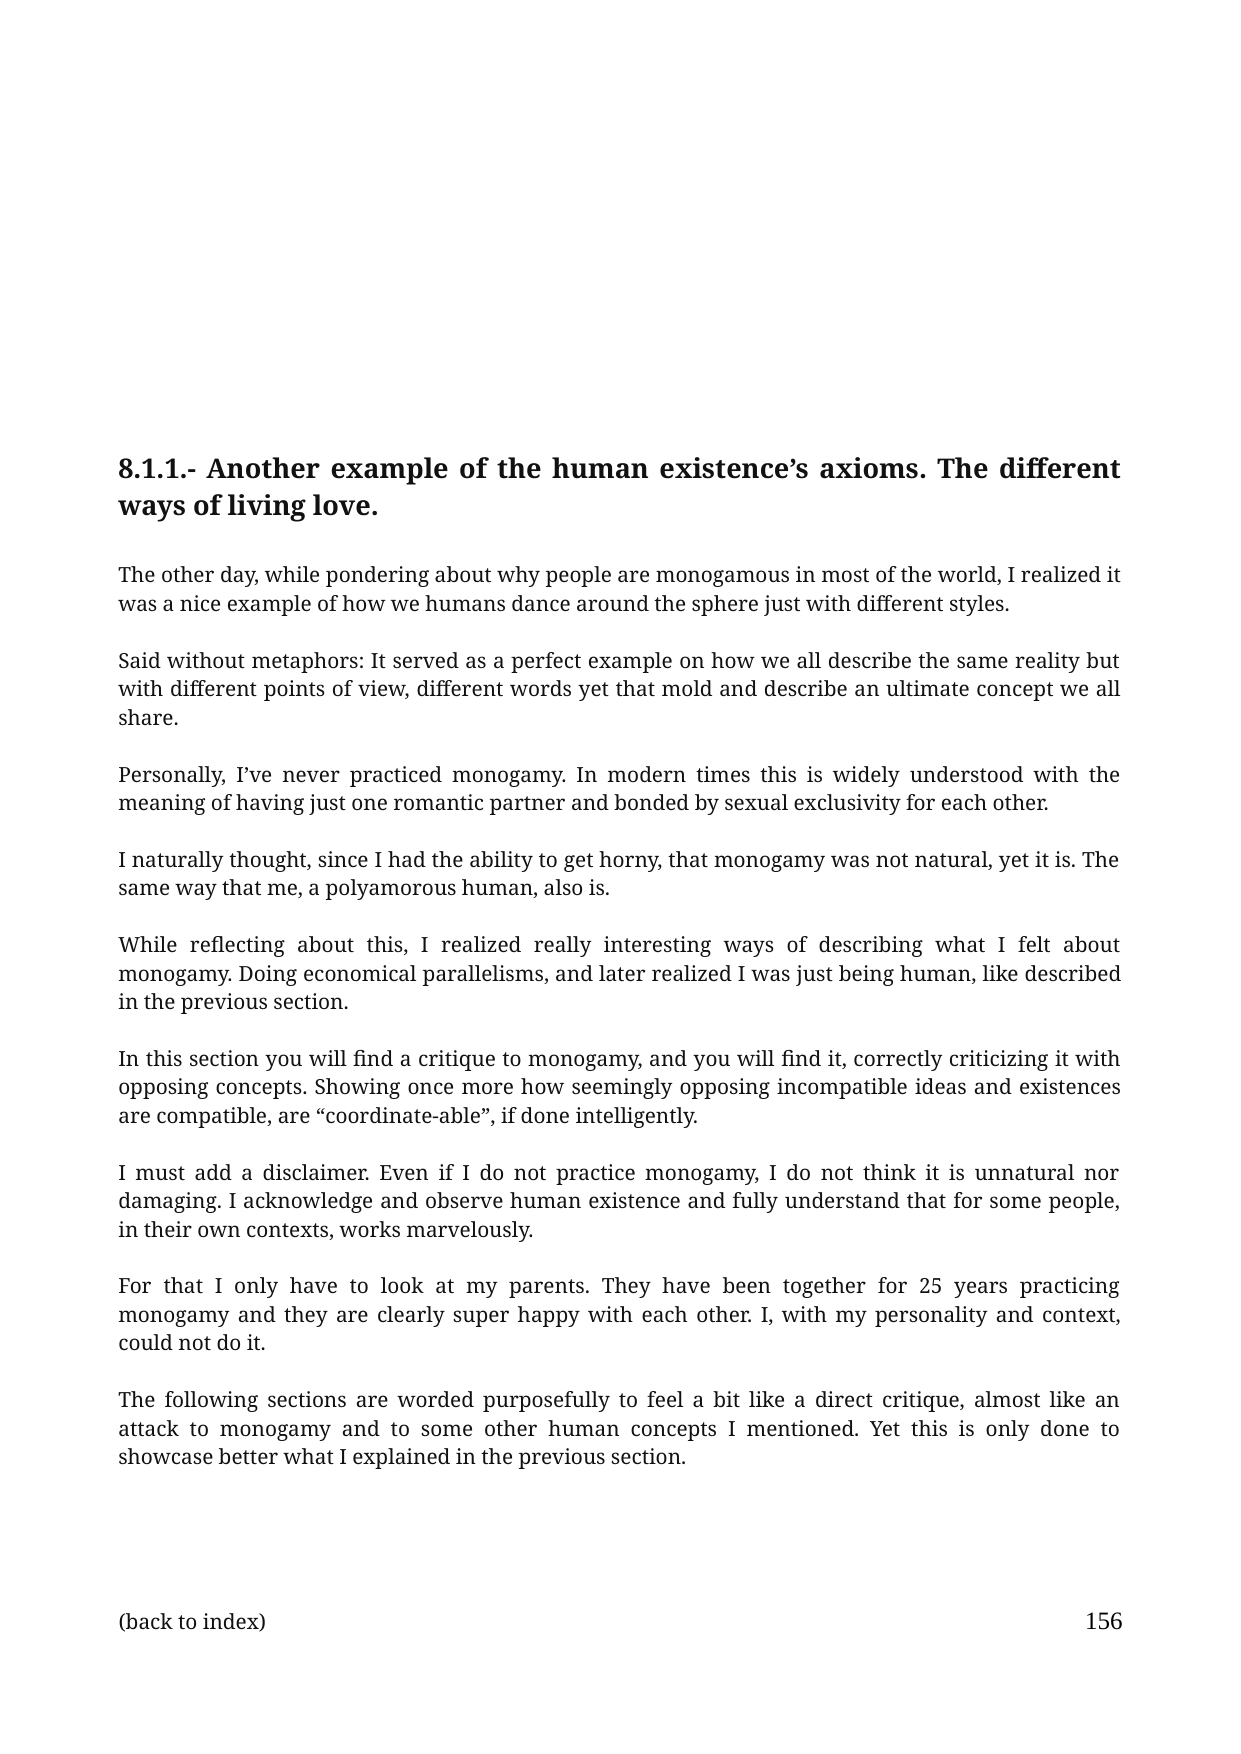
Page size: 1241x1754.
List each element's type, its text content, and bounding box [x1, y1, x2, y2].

text 8.1.1.- Another example of the human existence’s axioms. The different ways of living love. [118, 450, 1122, 524]
text I naturally thought, since I had the ability to get horny, that monogamy was not natural, yet it is. The same way that me, a polyamorous human, also is. [118, 845, 1122, 902]
text For that I only have to look at my parents. They have been together for 25 years practicing monogamy and they are clearly super happy with each other. I, with my personality and context, could not do it. [118, 1272, 1122, 1357]
text Personally, I’ve never practiced monogamy. In modern times this is widely understood with the meaning of having just one romantic partner and bonded by sexual exclusivity for each other. [118, 760, 1122, 817]
text Said without metaphors: It served as a perfect example on how we all describe the same reality but with different points of view, different words yet that mold and describe an ultimate concept we all share. [118, 646, 1122, 731]
text I must add a disclaimer. Even if I do not practice monogamy, I do not think it is unnatural nor damaging. I acknowledge and observe human existence and fully understand that for some people, in their own contexts, works marvelously. [118, 1158, 1122, 1243]
text The other day, while pondering about why people are monogamous in most of the world, I realized it was a nice example of how we humans dance around the sphere just with different styles. [118, 561, 1122, 617]
text In this section you will find a critique to monogamy, and you will find it, correctly criticizing it with opposing concepts. Showing once more how seemingly opposing incompatible ideas and existences are compatible, are “coordinate-able”, if done intelligently. [118, 1044, 1122, 1129]
text The following sections are worded purposefully to feel a bit like a direct critique, almost like an attack to monogamy and to some other human concepts I mentioned. Yet this is only done to showcase better what I explained in the previous section. [118, 1385, 1122, 1471]
text While reflecting about this, I realized really interesting ways of describing what I felt about monogamy. Doing economical parallelisms, and later realized I was just being human, like described in the previous section. [118, 930, 1122, 1016]
